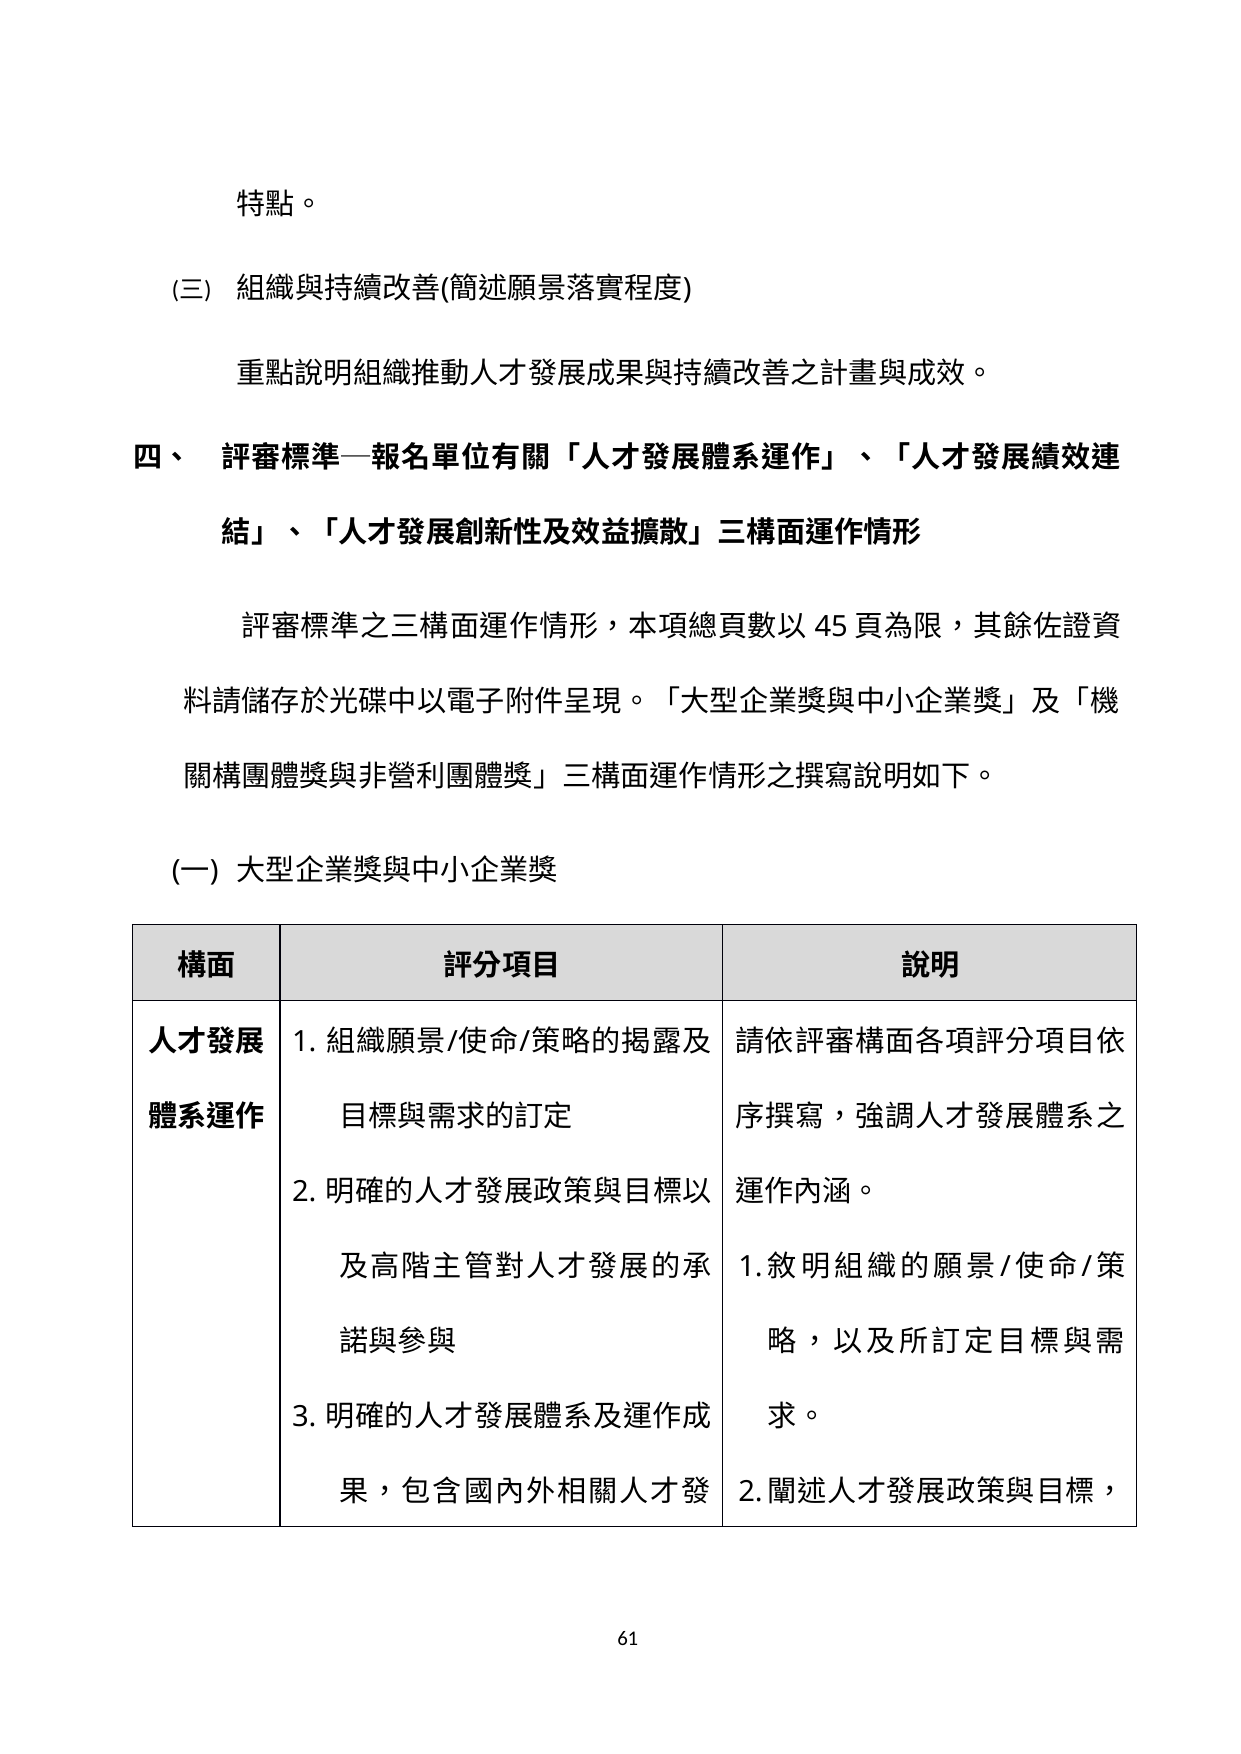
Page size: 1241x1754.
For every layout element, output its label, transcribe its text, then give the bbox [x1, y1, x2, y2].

list 評審標準之三構面運作情形，本項總頁數以45頁為限，其餘佐證資料請儲存於光碟中以電子附件呈現。「大型企業獎與中小企業獎」及「機關構團體獎與非營利團體獎」三構面運作情形之撰寫說明如下。 [183, 586, 1122, 811]
list 大型企業獎與中小企業獎 [172, 830, 1122, 905]
table_cell 1. 組織願景/使命/策略的揭露及目標與需求的訂定 2. 明確的人才發展政策與目標以及高階主管對人才發展的承諾與參與 3. 明確的人才發展體系及運作成果，包含國內外相關人才發 [281, 1001, 722, 1526]
list 評審標準─報名單位有關「人才發展體系運作」、「人才發展績效連結」、「人才發展創新性及效益擴散」三構面運作情形 [133, 418, 1122, 568]
table_header 說明 [723, 925, 1136, 1000]
table_header 評分項目 [281, 925, 722, 1000]
table_cell 請依評審構面各項評分項目依序撰寫，強調人才發展體系之運作內涵。 敘明組織的願景/使命/策略，以及所訂定目標與需求。 闡述人才發展政策與目標， [723, 1001, 1136, 1526]
list 組織與持續改善(簡述願景落實程度) [171, 249, 1122, 324]
table_header 構面 [133, 925, 279, 1000]
list 重點說明組織推動人才發展成果與持續改善之計畫與成效。 [236, 333, 1122, 408]
table_cell 人才發展體系運作 [133, 1001, 279, 1526]
list 特點。 [236, 164, 1122, 239]
